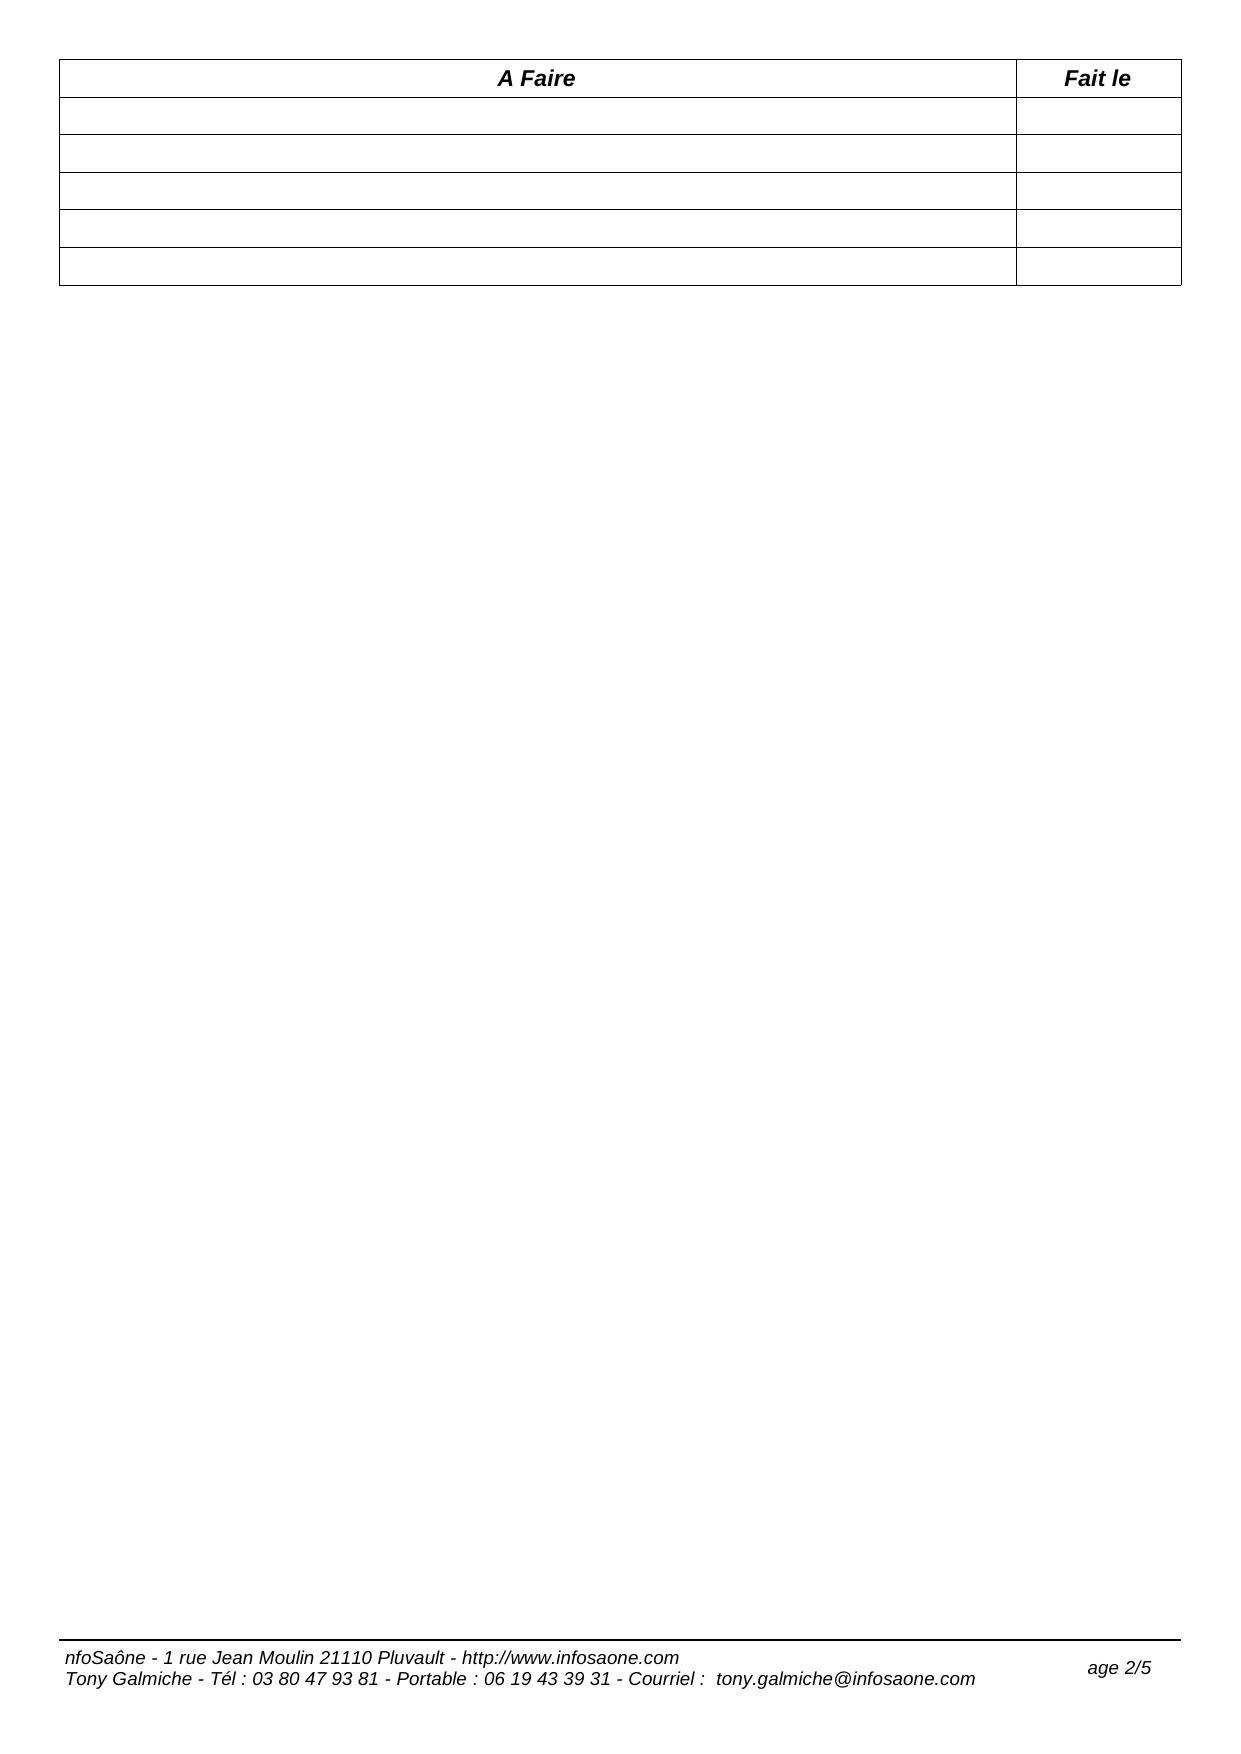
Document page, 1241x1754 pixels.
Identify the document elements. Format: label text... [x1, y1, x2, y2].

table_cell [1017, 98, 1181, 134]
table_cell [1017, 135, 1181, 172]
table_cell [60, 210, 1016, 247]
table_cell [1017, 248, 1181, 285]
table_header Fait le [1017, 60, 1181, 97]
table_cell [60, 248, 1016, 285]
table_cell [60, 135, 1016, 172]
table_cell [60, 98, 1016, 134]
table_cell [60, 173, 1016, 209]
table_cell [1017, 173, 1181, 209]
table_cell [1017, 210, 1181, 247]
table_header A Faire [60, 60, 1016, 97]
